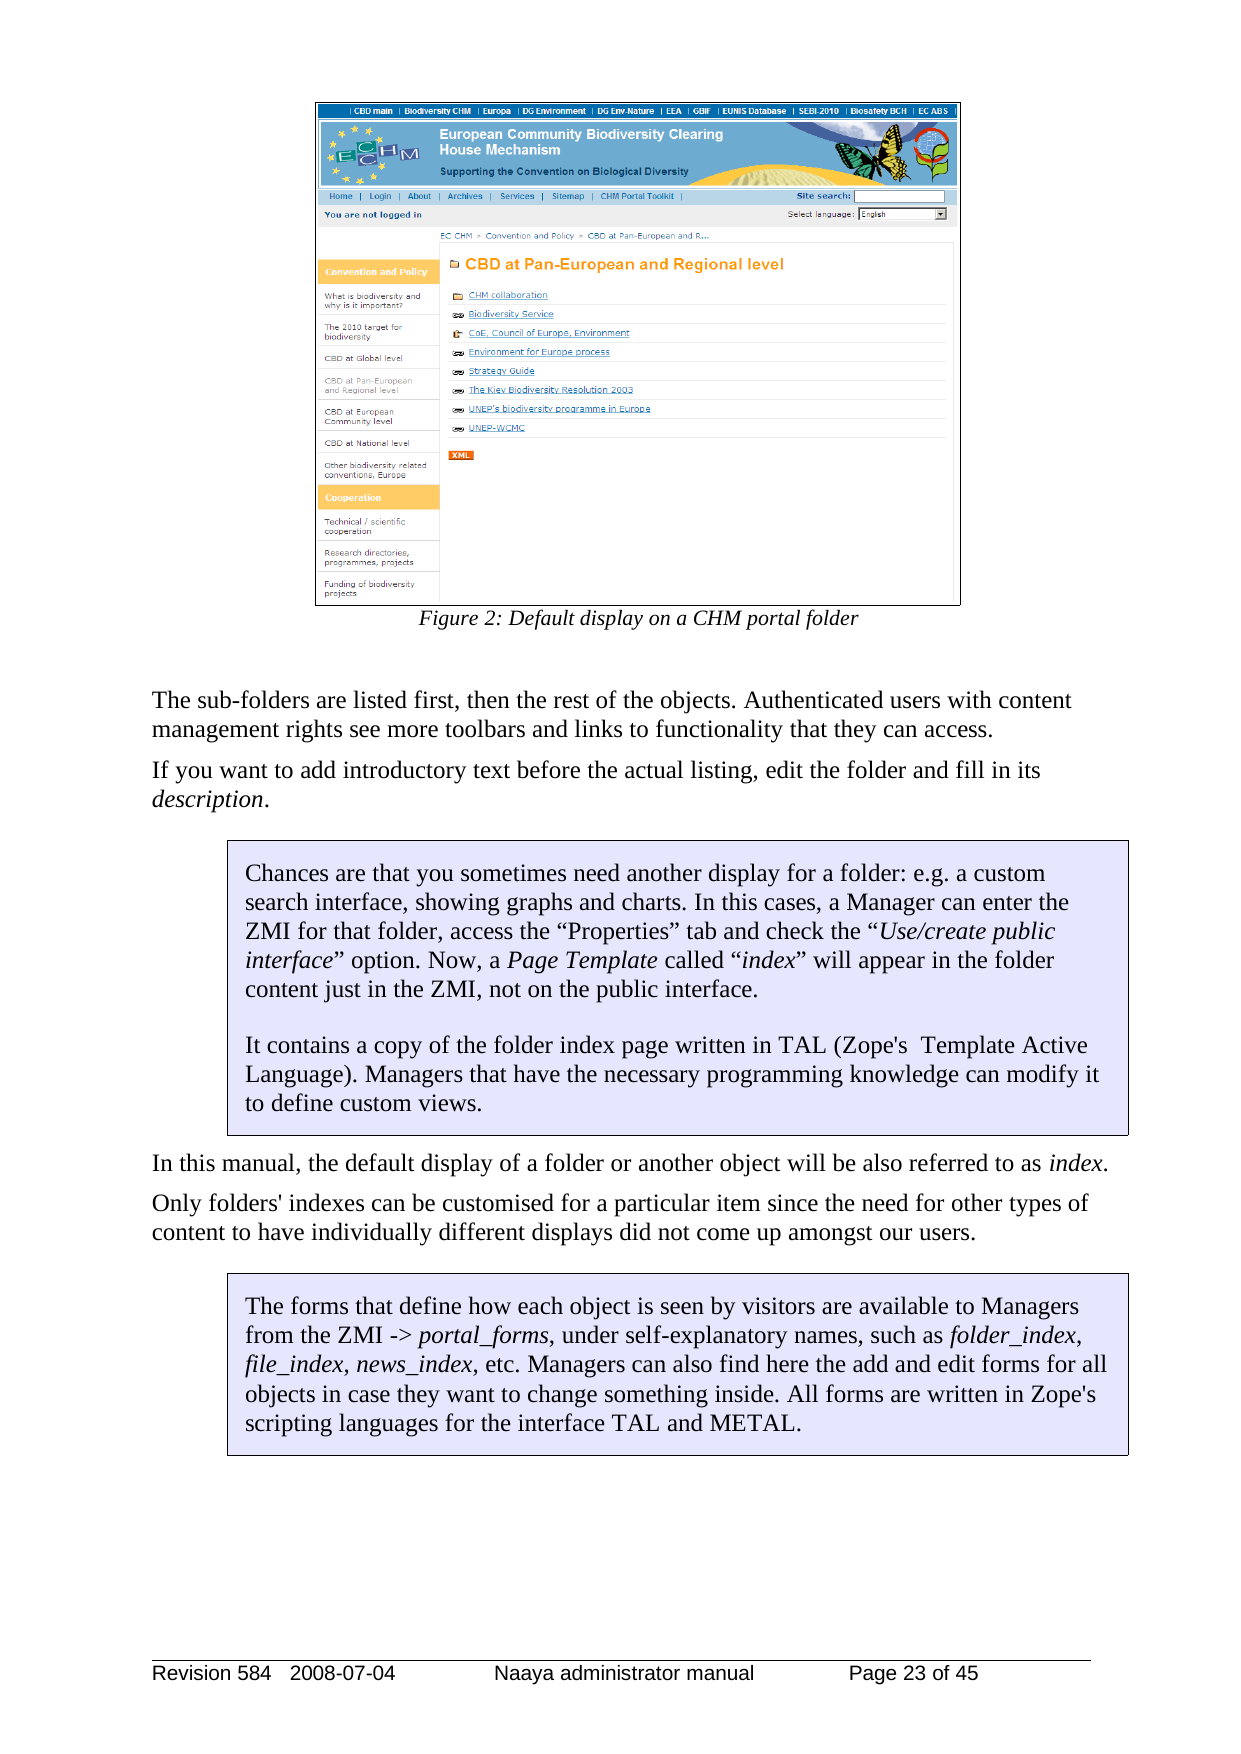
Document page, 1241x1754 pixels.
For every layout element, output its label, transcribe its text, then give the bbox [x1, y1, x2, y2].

text In this manual, the default display of a folder or another object will be also referred to as index. [152, 1147, 1128, 1176]
text Figure 2: Default display on a CHM portal folder [210, 114, 1070, 631]
text The forms that define how each object is seen by visitors are available to Managers from the ZMI -> portal_forms, under self-explanatory names, such as folder_index, file_index, news_index, etc. Managers can also find here the add and edit forms for all objects in case they want to change something inside. All forms are written in Zope's scripting languages for the interface TAL and METAL. [228, 1274, 1128, 1455]
text Only folders' indexes can be customised for a particular item since the need for other types of content to have individually different displays did not come up amongst our users. [152, 1188, 1128, 1246]
text [316, 103, 960, 605]
text It contains a copy of the folder index page written in TAL (Zope's Template Active Language). Managers that have the necessary programming knowledge can modify it to define custom views. [228, 1012, 1128, 1135]
text Chances are that you sometimes need another display for a folder: e.g. a custom search interface, showing graphs and charts. In this cases, a Manager can enter the ZMI for that folder, access the “Properties” tab and check the “Use/create public interface” option. Now, a Page Template called “index” will appear in the folder content just in the ZMI, not on the public interface. [228, 841, 1128, 1003]
text If you want to add introductory text before the actual listing, edit the folder and fill in its description. [152, 755, 1128, 813]
text The sub-folders are listed first, then the rest of the objects. Authenticated users with content management rights see more toolbars and links to functionality that they can access. [152, 685, 1128, 743]
